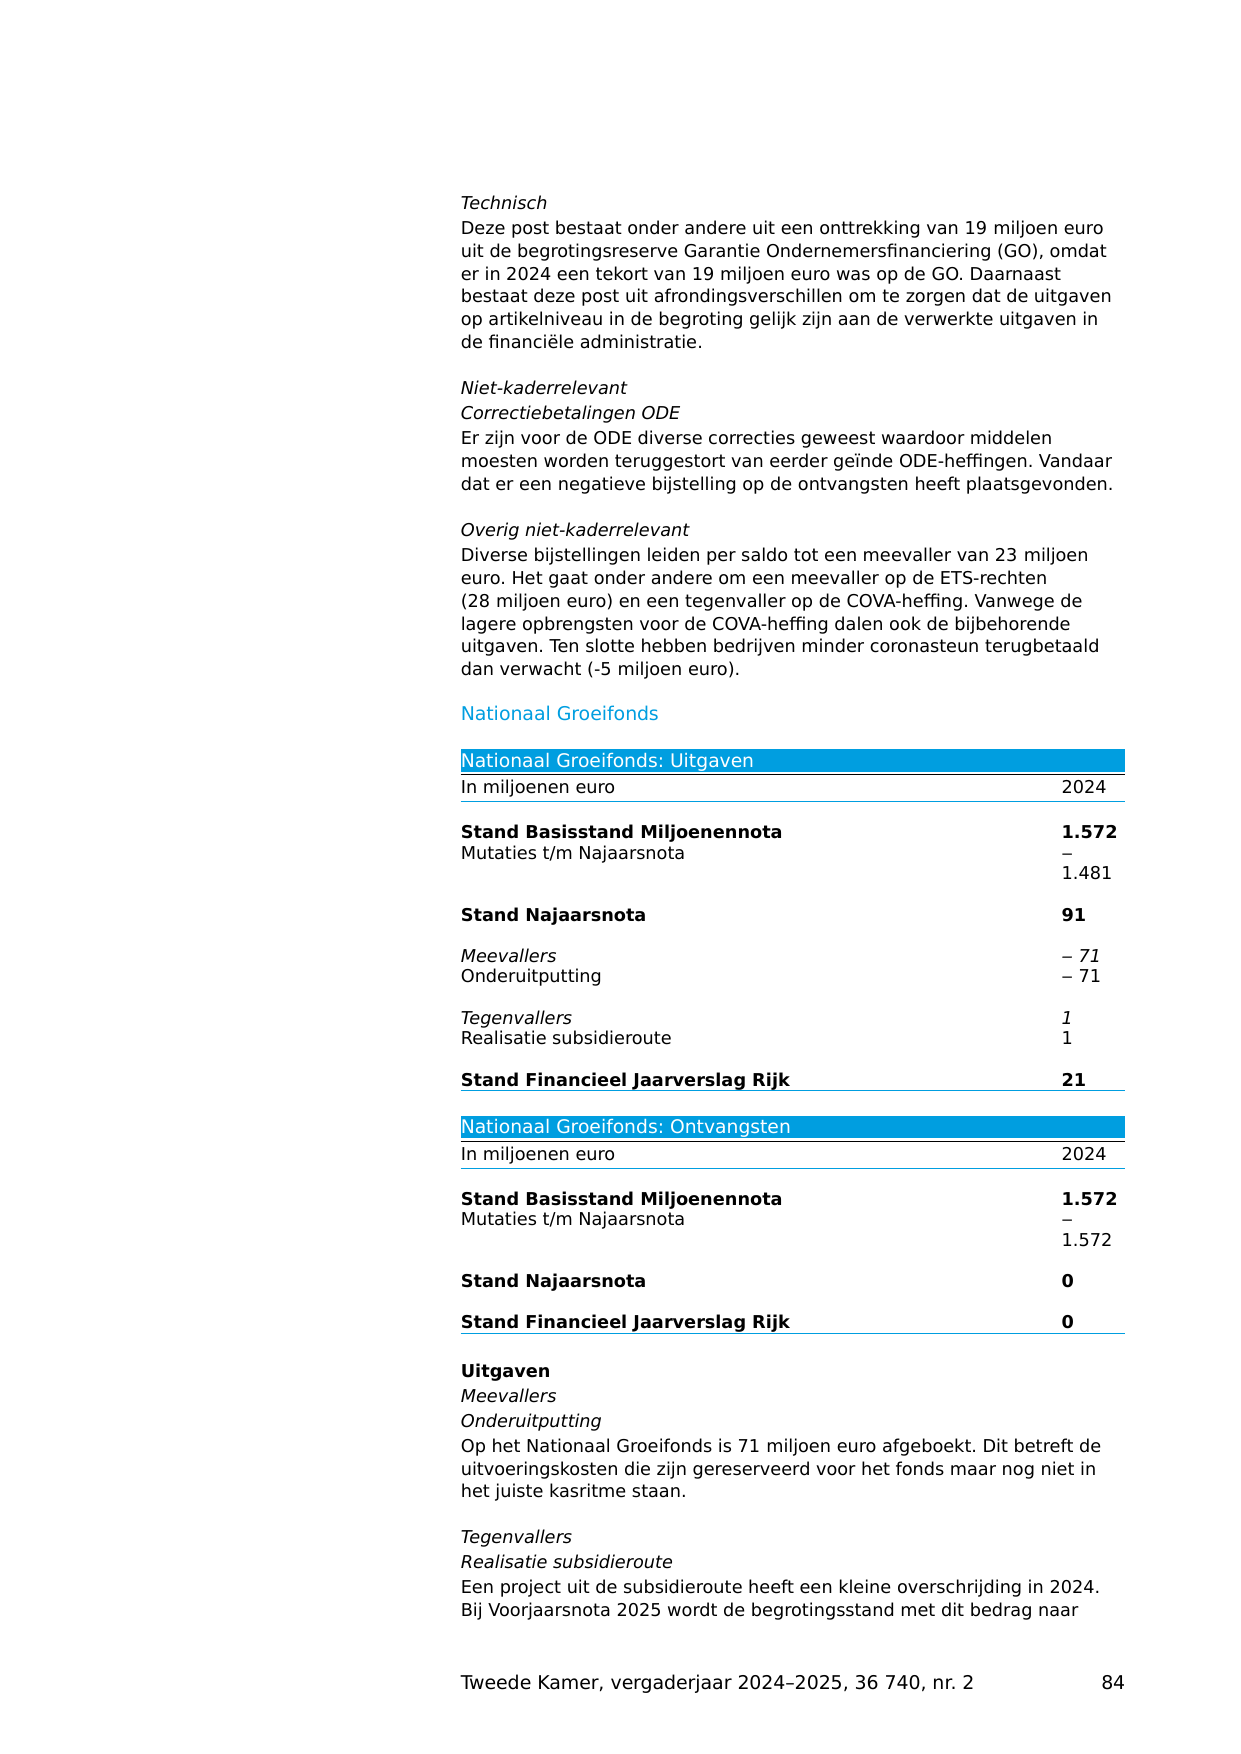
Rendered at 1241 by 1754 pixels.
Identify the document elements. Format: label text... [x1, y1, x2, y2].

table_cell 91 [1059, 905, 1125, 925]
table_cell [461, 1049, 1058, 1069]
table_cell Stand Financieel Jaarverslag Rijk [461, 1070, 1058, 1090]
table_cell In miljoenen euro [461, 775, 1058, 801]
table_cell In miljoenen euro [461, 1142, 1058, 1168]
table_cell [461, 1251, 1058, 1271]
text Overig niet-kaderrelevant [461, 518, 1125, 541]
table_cell Stand Najaarsnota [461, 905, 1058, 925]
table_cell Tegenvallers [461, 1008, 1058, 1028]
text Tegenvallers [461, 1525, 1125, 1548]
table_cell [1059, 925, 1125, 946]
table_cell Mutaties t/m Najaarsnota [461, 843, 1058, 884]
table_cell [461, 1292, 1058, 1312]
table_cell 0 [1059, 1313, 1125, 1333]
table_cell ‒ 1.572 [1059, 1209, 1125, 1251]
text Er zijn voor de ODE diverse correcties geweest waardoor middelen moesten worden teruggestort van eerder geïnde ODE-heffingen. Vandaar dat er een negatieve bijstelling op de ontvangsten heeft plaatsgevonden. [461, 426, 1125, 495]
table_cell Realisatie subsidieroute [461, 1028, 1058, 1049]
table_cell [1059, 802, 1125, 822]
table_cell Stand Najaarsnota [461, 1271, 1058, 1292]
table_cell [461, 884, 1058, 904]
table_cell 1 [1059, 1008, 1125, 1028]
table_cell Meevallers [461, 946, 1058, 966]
text Correctiebetalingen ODE [461, 401, 1125, 424]
table_cell Stand Financieel Jaarverslag Rijk [461, 1313, 1058, 1333]
table_cell [461, 1169, 1058, 1189]
table_cell [1059, 884, 1125, 904]
text Uitgaven [461, 1359, 1125, 1382]
text Een project uit de subsidieroute heeft een kleine overschrijding in 2024. Bij Voorjaarsnota 2025 wordt de begrotingsstand met dit bedrag naar [461, 1575, 1125, 1621]
table_cell 1 [1059, 1028, 1125, 1049]
text Meevallers [461, 1384, 1125, 1407]
table_cell 2024 [1059, 775, 1125, 801]
table_cell [461, 802, 1058, 822]
text Technisch [461, 191, 1125, 214]
table_cell ‒ 1.481 [1059, 843, 1125, 884]
table_cell Onderuitputting [461, 966, 1058, 987]
text Niet-kaderrelevant [461, 376, 1125, 399]
table_cell [1059, 1292, 1125, 1312]
table_cell Mutaties t/m Najaarsnota [461, 1209, 1058, 1251]
table_cell [1059, 987, 1125, 1008]
title Nationaal Groeifonds [461, 703, 1125, 725]
text Diverse bijstellingen leiden per saldo tot een meevaller van 23 miljoen euro. Het gaat onder andere om een meevaller op de ETS-rechten (28 miljoen euro) en een tegenvaller op de COVA-heffing. Vanwege de lagere opbrengsten voor de COVA-heffing dalen ook de bijbehorende uitgaven. Ten slotte hebben bedrijven minder coronasteun terugbetaald dan verwacht (-5 miljoen euro). [461, 543, 1125, 680]
text Op het Nationaal Groeifonds is 71 miljoen euro afgeboekt. Dit betreft de uitvoeringskosten die zijn gereserveerd voor het fonds maar nog niet in het juiste kasritme staan. [461, 1434, 1125, 1502]
table_cell 1.572 [1059, 822, 1125, 843]
table_cell ‒ 71 [1059, 946, 1125, 966]
table_cell [461, 925, 1058, 946]
table_cell [1059, 1169, 1125, 1189]
table_cell Stand Basisstand Miljoenennota [461, 1189, 1058, 1209]
text Realisatie subsidieroute [461, 1550, 1125, 1573]
table_cell [1059, 1251, 1125, 1271]
table_cell 1.572 [1059, 1189, 1125, 1209]
table_cell [461, 987, 1058, 1008]
table_cell ‒ 71 [1059, 966, 1125, 987]
text Deze post bestaat onder andere uit een onttrekking van 19 miljoen euro uit de begrotingsreserve Garantie Ondernemersfinanciering (GO), omdat er in 2024 een tekort van 19 miljoen euro was op de GO. Daarnaast bestaat deze post uit afrondingsverschillen om te zorgen dat de uitgaven op artikelniveau in de begroting gelijk zijn aan de verwerkte uitgaven in de financiële administratie. [461, 216, 1125, 353]
table_cell [1059, 1049, 1125, 1069]
table_cell Stand Basisstand Miljoenennota [461, 822, 1058, 843]
table_cell 2024 [1059, 1142, 1125, 1168]
table_cell 0 [1059, 1271, 1125, 1292]
text Onderuitputting [461, 1409, 1125, 1432]
table_cell 21 [1059, 1070, 1125, 1090]
